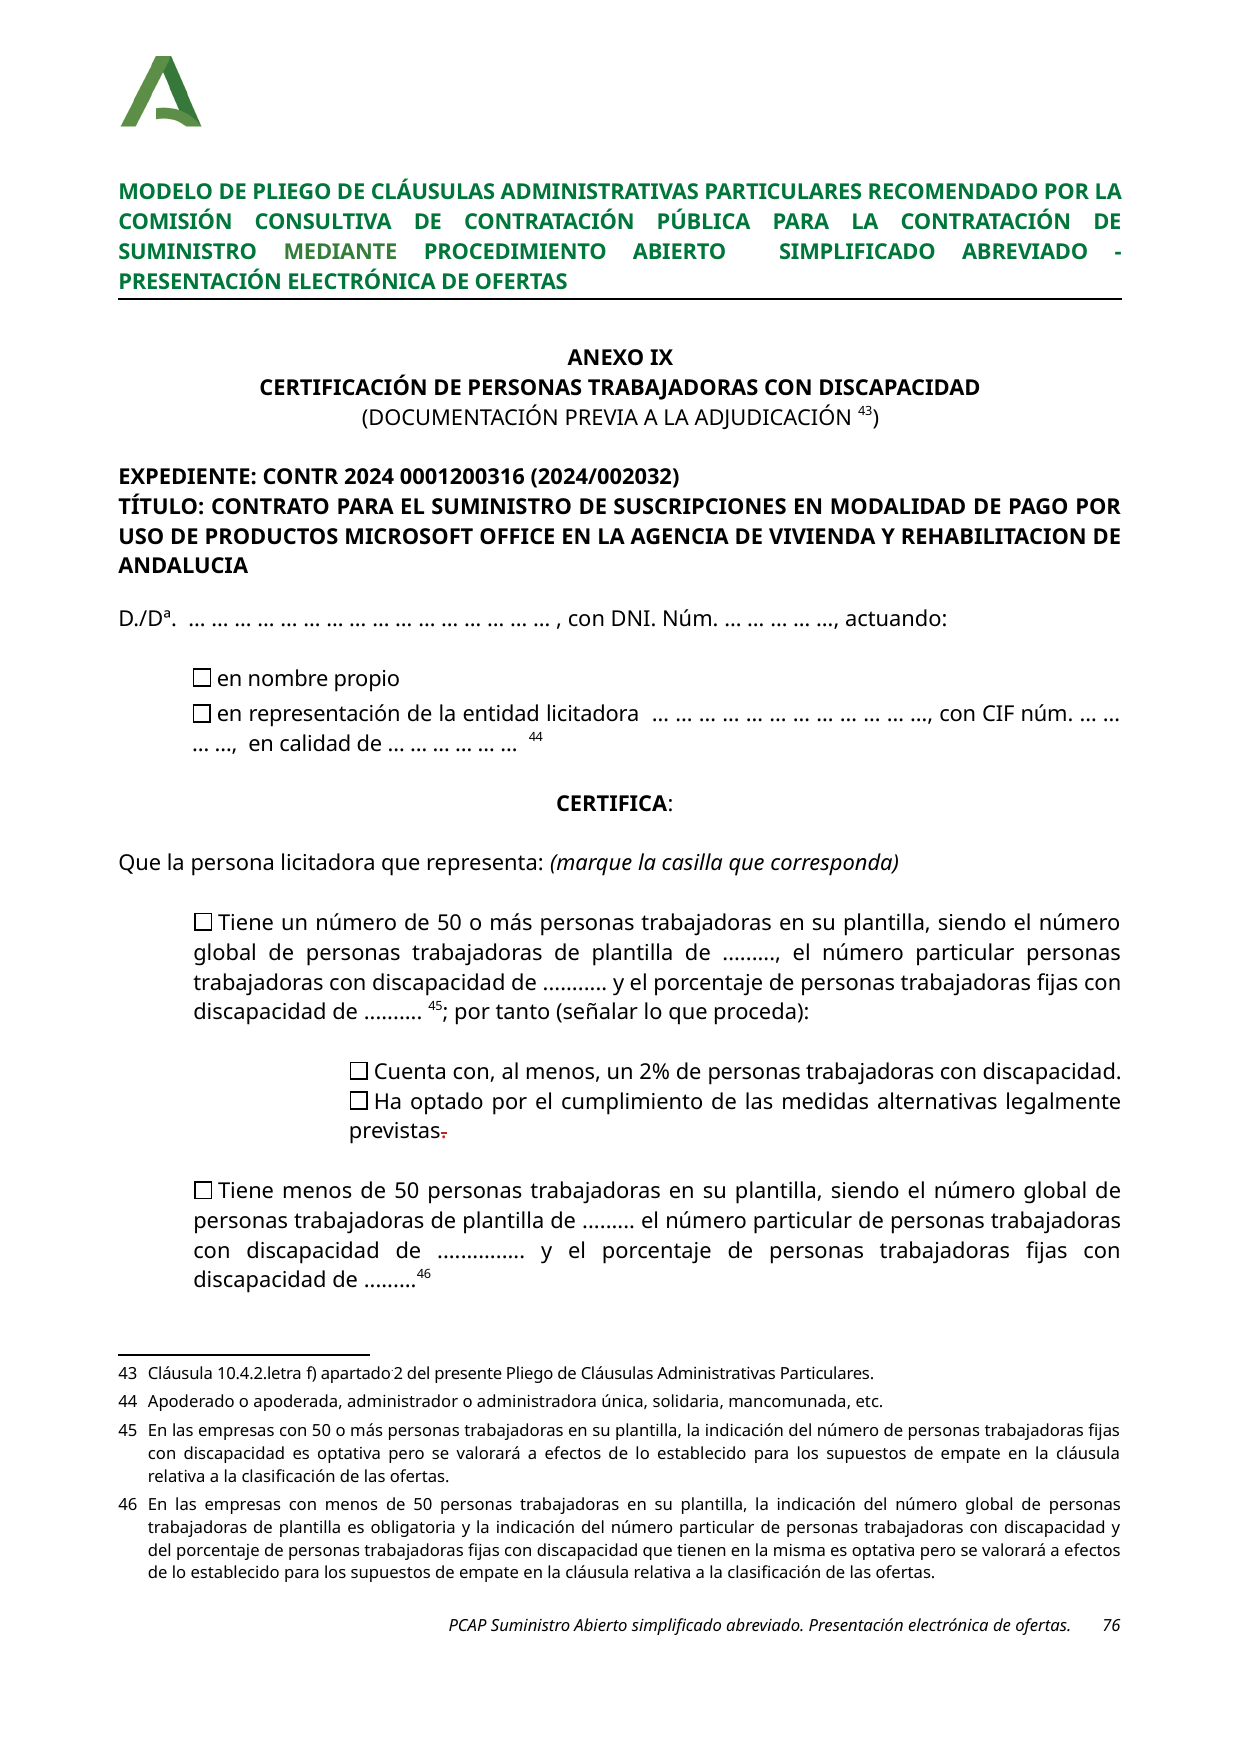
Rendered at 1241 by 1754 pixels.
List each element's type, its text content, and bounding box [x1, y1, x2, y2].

text CERTIFICA: [118, 788, 1122, 818]
text D./Dª. … … … … … … … … … … … … … … … … , con DNI. Núm. … … … … …, actuando: [118, 603, 1122, 633]
text MODELO DE PLIEGO DE CLÁUSULAS ADMINISTRATIVAS PARTICULARES RECOMENDADO POR LA COMISIÓN CONSULTIVA DE CONTRATACIÓN PÚBLICA PARA LA CONTRATACIÓN DE SUMINISTRO MEDIANTE PROCEDIMIENTO ABIERTO SIMPLIFICADO ABREVIADO - PRESENTACIÓN ELECTRÓNICA DE OFERTAS [118, 176, 1122, 298]
text Cláusula 10.4.2.letra f) apartado.2 del presente Pliego de Cláusulas Administrativas Particulares. [118, 1361, 1122, 1384]
list En las empresas con 50 o más personas trabajadoras en su plantilla, la indicación del número de personas trabajadoras fijas con discapacidad es optativa pero se valorará a efectos de lo establecido para los supuestos de empate en la cláusula relativa a la clasificación de las ofertas. [118, 1419, 1122, 1487]
text EXPEDIENTE: CONTR 2024 0001200316 (2024/002032) [118, 461, 1122, 491]
text en representación de la entidad licitadora … … … … … … … … … … … …, con CIF núm. … … … …, en calidad de … … … … … … [192, 698, 1122, 758]
text (DOCUMENTACIÓN PREVIA A LA ADJUDICACIÓN ) [118, 402, 1122, 431]
list Tiene un número de 50 o más personas trabajadoras en su plantilla, siendo el número global de personas trabajadoras de plantilla de ........., el número particular personas trabajadoras con discapacidad de ........... y el porcentaje de personas trabajadoras fijas con discapacidad de .......... ; por tanto (señalar lo que proceda): [156, 907, 1122, 1026]
text Apoderado o apoderada, administrador o administradora única, solidaria, mancomunada, etc. [118, 1390, 1122, 1413]
list Cuenta con, al menos, un 2% de personas trabajadoras con discapacidad. [311, 1056, 1122, 1086]
picture [116, 52, 205, 131]
text TÍTULO: CONTRATO PARA EL SUMINISTRO DE SUSCRIPCIONES EN MODALIDAD DE PAGO POR USO DE PRODUCTOS MICROSOFT OFFICE EN LA AGENCIA DE VIVIENDA Y REHABILITACION DE ANDALUCIA [118, 491, 1122, 580]
list En las empresas con menos de 50 personas trabajadoras en su plantilla, la indicación del número global de personas trabajadoras de plantilla es obligatoria y la indicación del número particular de personas trabajadoras con discapacidad y del porcentaje de personas trabajadoras fijas con discapacidad que tienen en la misma es optativa pero se valorará a efectos de lo establecido para los supuestos de empate en la cláusula relativa a la clasificación de las ofertas. [118, 1493, 1122, 1584]
list Ha optado por el cumplimiento de las medidas alternativas legalmente previstas. [311, 1086, 1122, 1145]
text en nombre propio [192, 663, 1122, 692]
text Que la persona licitadora que representa: (marque la casilla que corresponda) [118, 847, 1122, 877]
text ANEXO IX [118, 342, 1122, 372]
list Tiene menos de 50 personas trabajadoras en su plantilla, siendo el número global de personas trabajadoras de plantilla de ......... el número particular de personas trabajadoras con discapacidad de ............... y el porcentaje de personas trabajadoras fijas con discapacidad de ......... [156, 1175, 1122, 1294]
text CERTIFICACIÓN DE PERSONAS TRABAJADORAS CON DISCAPACIDAD [118, 372, 1122, 402]
